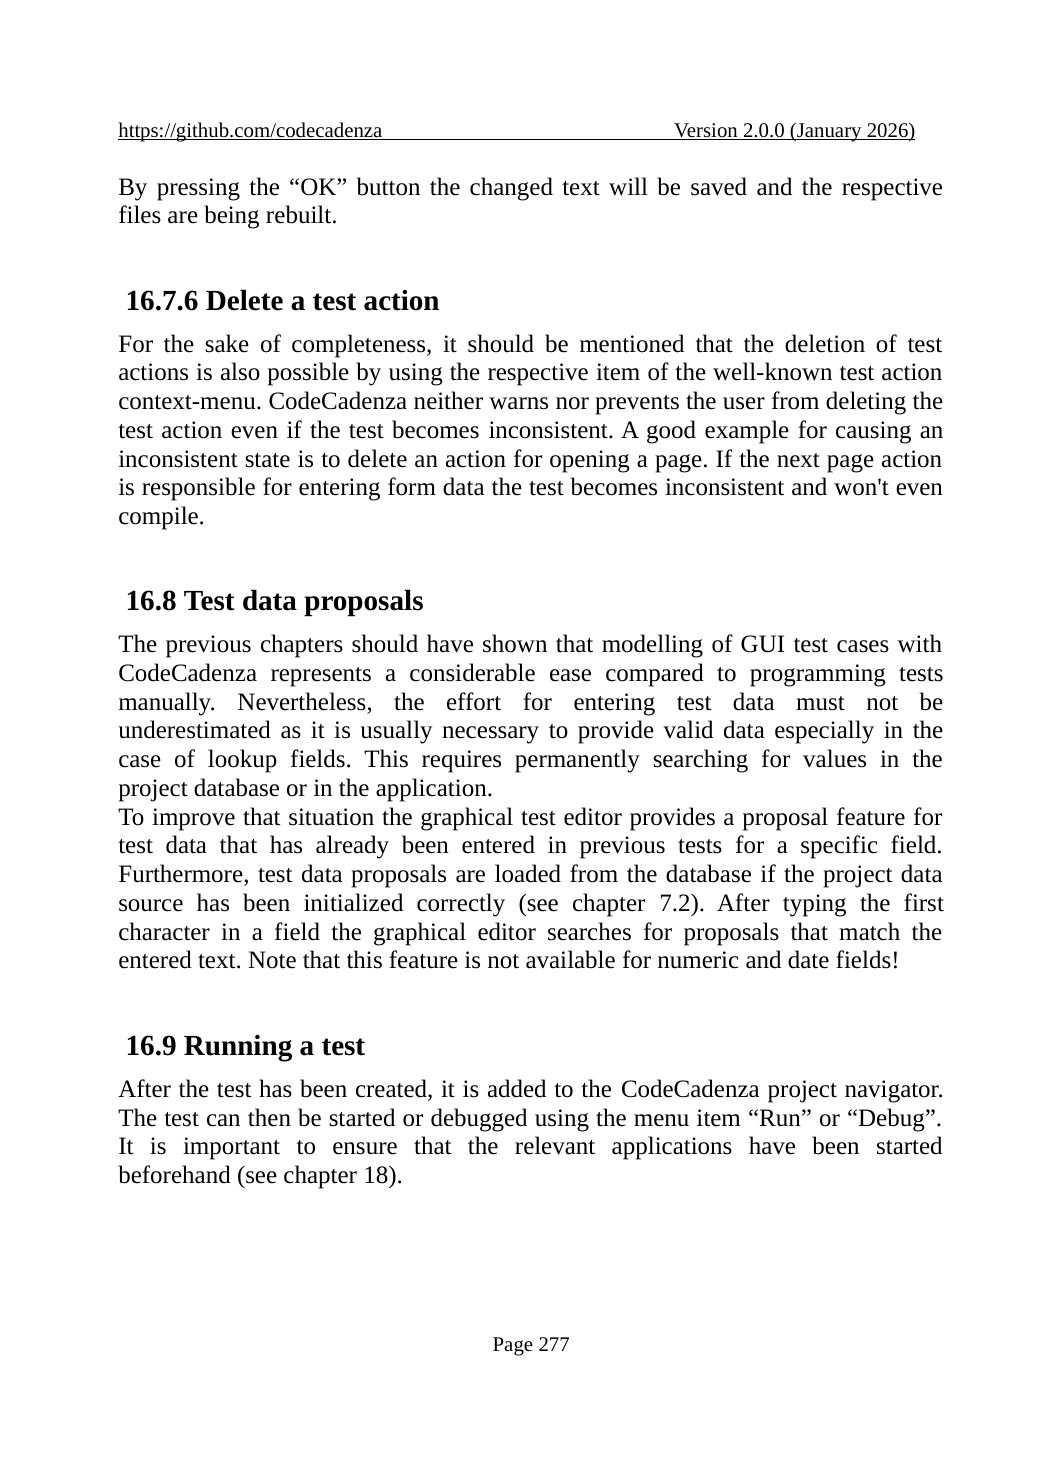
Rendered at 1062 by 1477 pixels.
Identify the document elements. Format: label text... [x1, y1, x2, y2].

subtitle Test data proposals [118, 583, 944, 617]
subtitle Delete a test action [118, 283, 944, 316]
text By pressing the “OK” button the changed text will be saved and the respective files are being rebuilt. [118, 172, 944, 229]
text After the test has been created, it is added to the CodeCadenza project navigator. The test can then be started or debugged using the menu item “Run” or “Debug”. It is important to ensure that the relevant applications have been started beforehand (see chapter 18). [118, 1074, 944, 1189]
subtitle Running a test [118, 1028, 944, 1061]
text For the sake of completeness, it should be mentioned that the deletion of test actions is also possible by using the respective item of the well-known test action context-menu. CodeCadenza neither warns nor prevents the user from deleting the test action even if the test becomes inconsistent. A good example for causing an inconsistent state is to delete an action for opening a page. If the next page action is responsible for entering form data the test becomes inconsistent and won't even compile. [118, 329, 944, 530]
text To improve that situation the graphical test editor provides a proposal feature for test data that has already been entered in previous tests for a specific field. Furthermore, test data proposals are loaded from the database if the project data source has been initialized correctly (see chapter 7.2). After typing the first character in a field the graphical editor searches for proposals that match the entered text. Note that this feature is not available for numeric and date fields! [118, 802, 944, 974]
text The previous chapters should have shown that modelling of GUI test cases with CodeCadenza represents a considerable ease compared to programming tests manually. Nevertheless, the effort for entering test data must not be underestimated as it is usually necessary to provide valid data especially in the case of lookup fields. This requires permanently searching for values in the project database or in the application. [118, 629, 944, 802]
